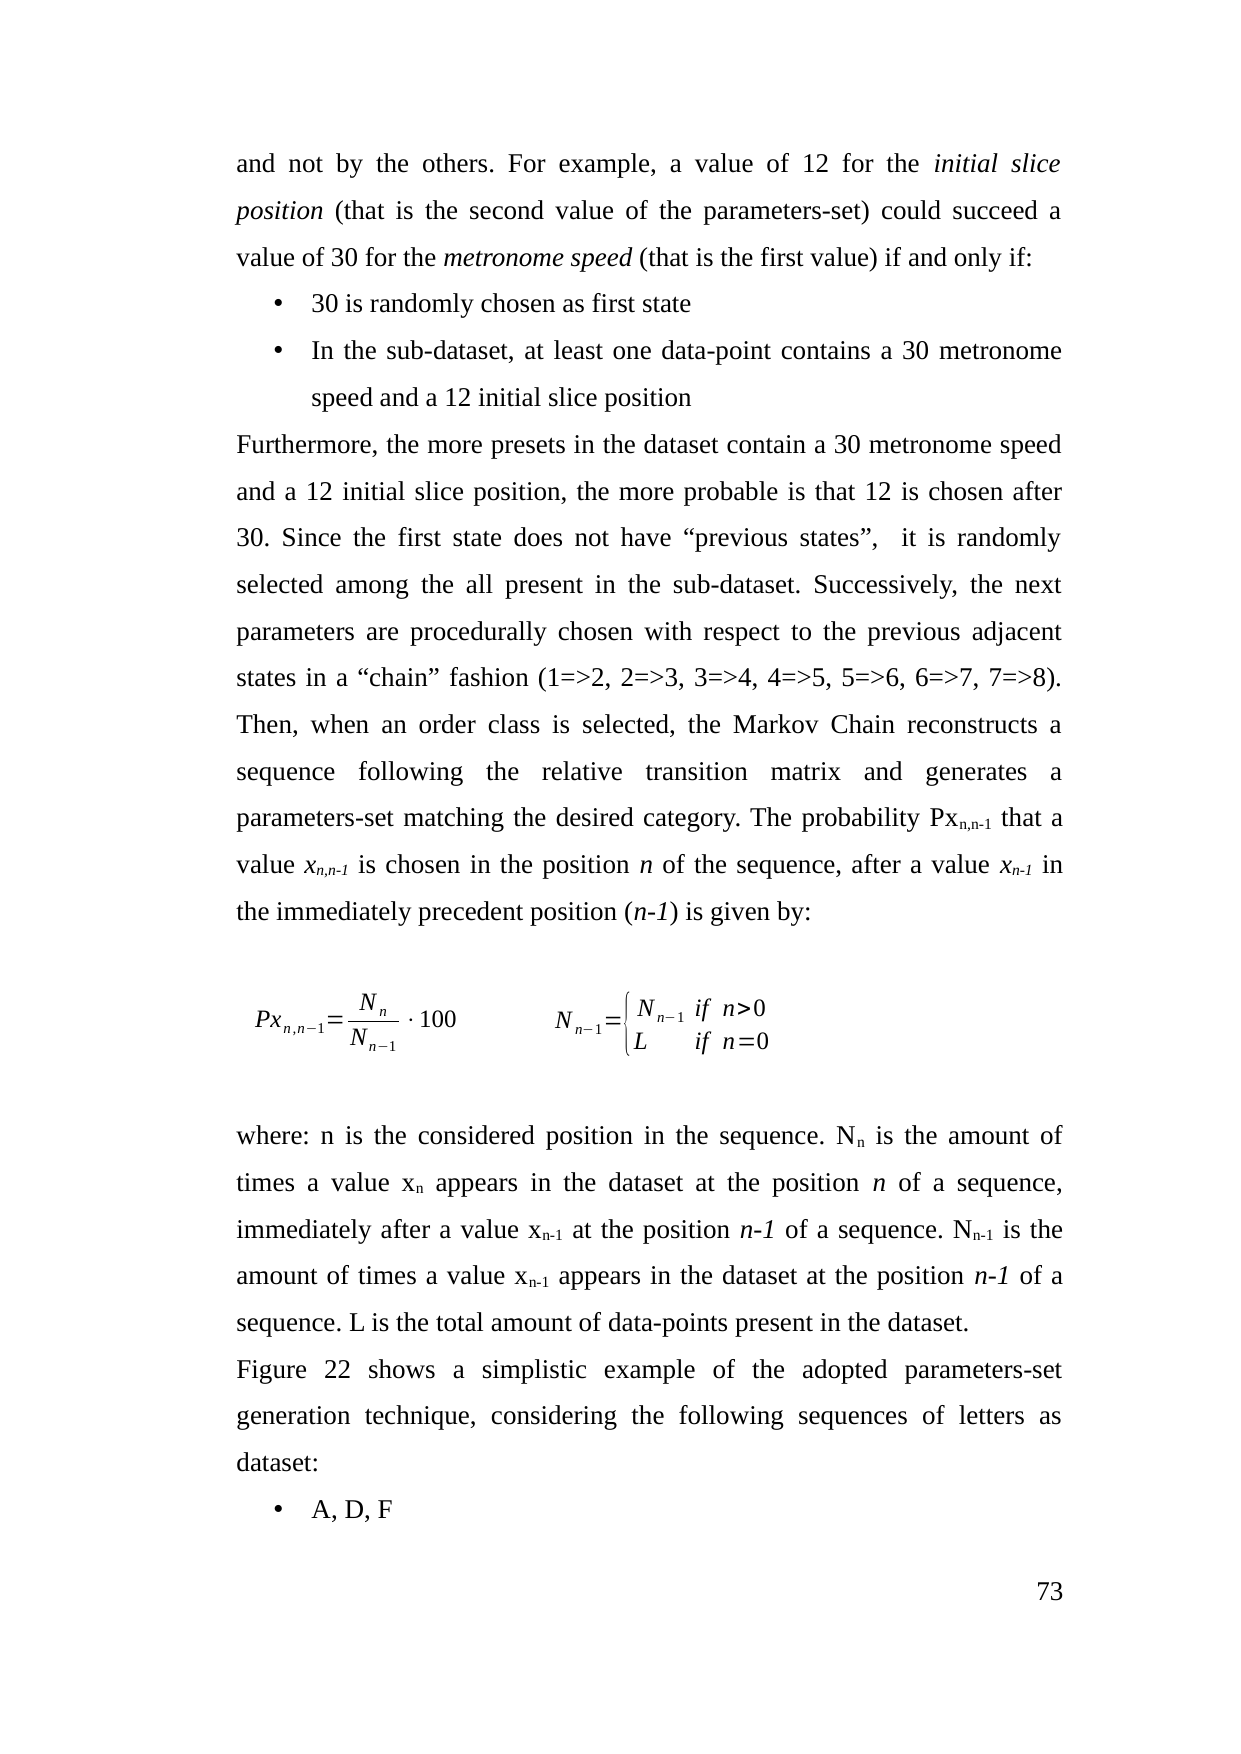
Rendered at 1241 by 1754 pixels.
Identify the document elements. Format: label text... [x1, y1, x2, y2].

text and not by the others. For example, a value of 12 for the initial slice position (that is the second value of the parameters-set) could succeed a value of 30 for the metronome speed (that is the first value) if and only if: [236, 148, 1063, 272]
text Figure 22 shows a simplistic example of the adopted parameters-set generation technique, considering the following sequences of letters as dataset: [236, 1353, 1063, 1477]
text Furthermore, the more presets in the dataset contain a 30 metronome speed and a 12 initial slice position, the more probable is that 12 is chosen after 30. Since the first state does not have “previous states”, it is randomly selected among the all present in the sub-dataset. Successively, the next parameters are procedurally chosen with respect to the previous adjacent states in a “chain” fashion (1=>2, 2=>3, 3=>4, 4=>5, 5=>6, 6=>7, 7=>8). Then, when an order class is selected, the Markov Chain reconstructs a sequence following the relative transition matrix and generates a parameters-set matching the desired category. The probability Pxn,n-1 that a value xn,n-1 is chosen in the position n of the sequence, after a value xn-1 in the immediately precedent position (n-1) is given by: [236, 428, 1063, 926]
list In the sub-dataset, at least one data-point contains a 30 metronome speed and a 12 initial slice position [274, 334, 1063, 412]
list A, D, F [274, 1493, 1063, 1524]
text where: n is the considered position in the sequence. Nn is the amount of times a value xn appears in the dataset at the position n of a sequence, immediately after a value xn-1 at the position n-1 of a sequence. Nn-1 is the amount of times a value xn-1 appears in the dataset at the position n-1 of a sequence. L is the total amount of data-points present in the dataset. [236, 1119, 1063, 1337]
list 30 is randomly chosen as first state [274, 288, 1063, 319]
